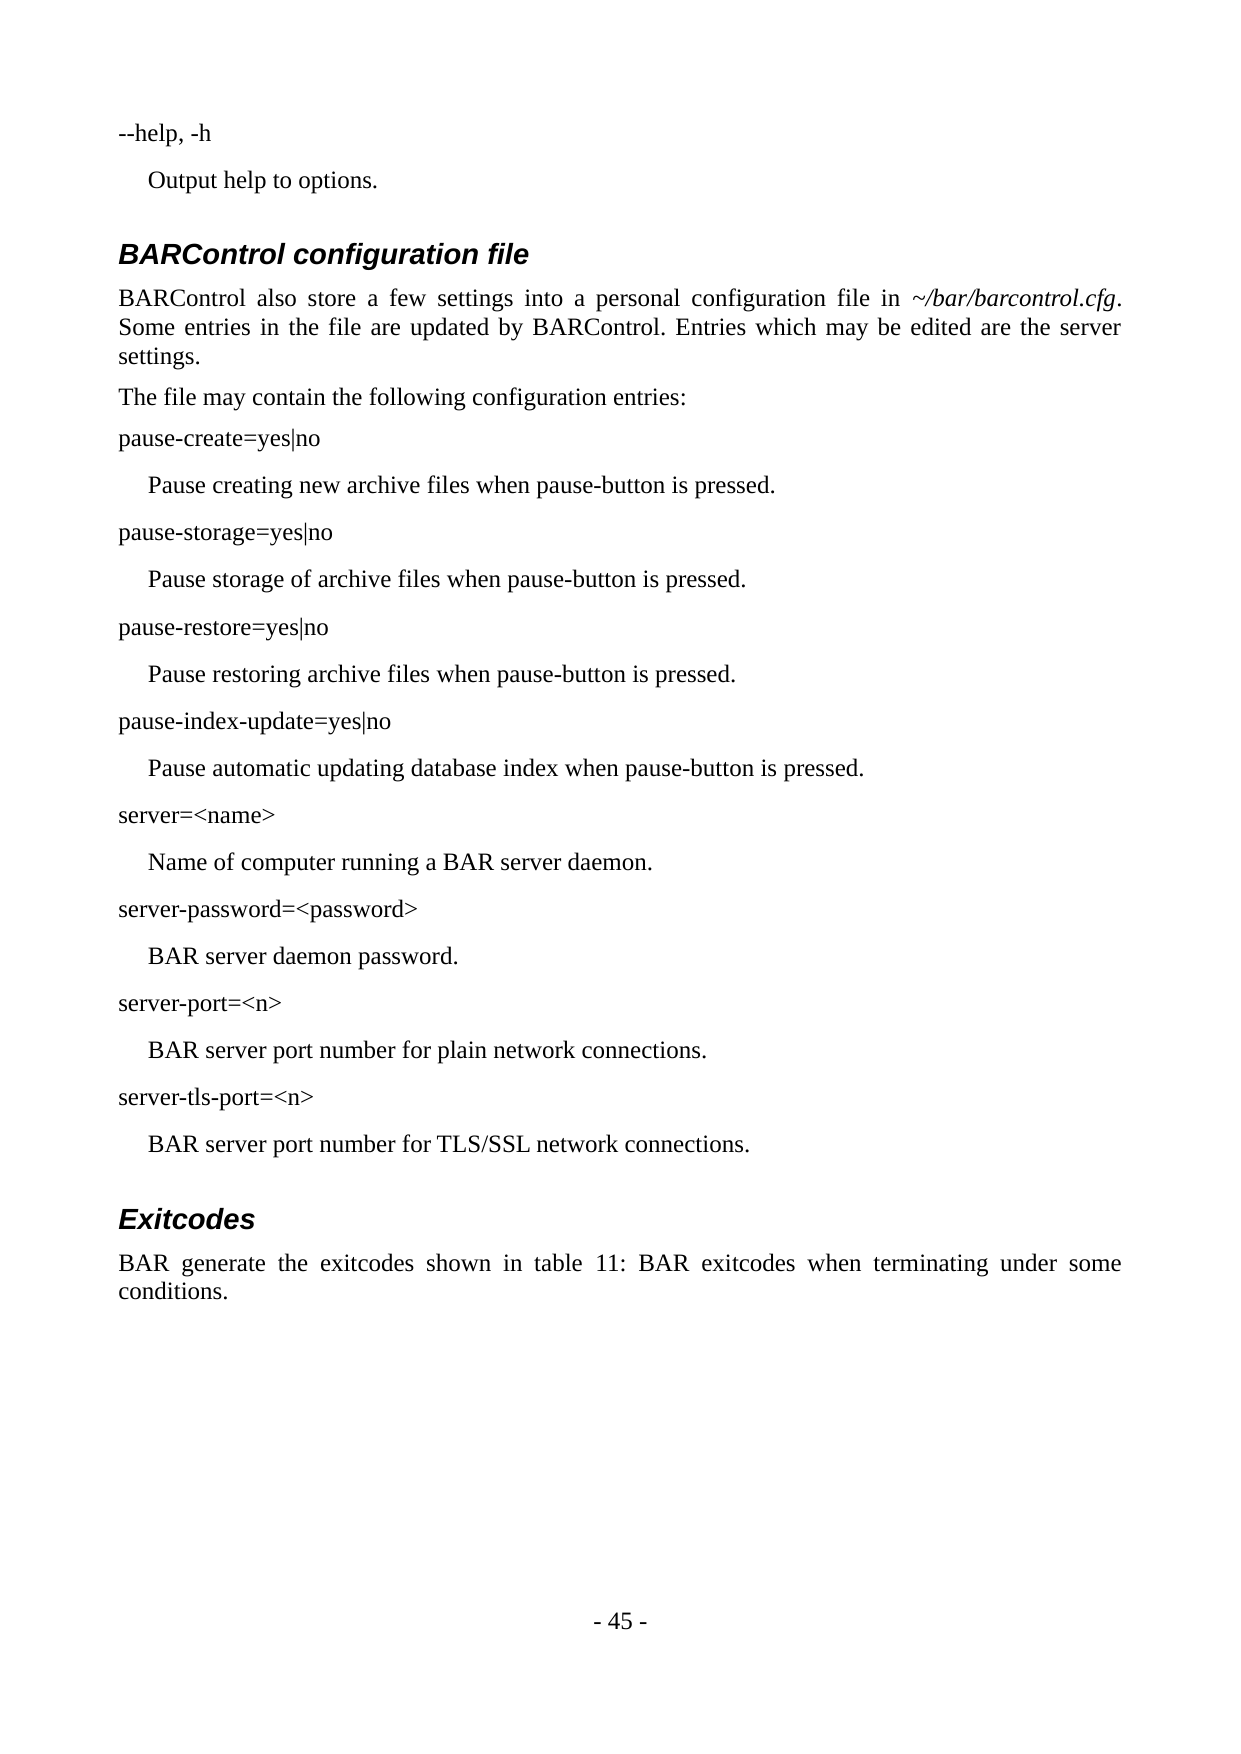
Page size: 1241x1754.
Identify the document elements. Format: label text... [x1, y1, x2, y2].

title pause-restore=yes|no [118, 612, 1122, 640]
title pause-create=yes|no [118, 423, 1122, 452]
subtitle Exitcodes [118, 1202, 1122, 1235]
text Name of computer running a BAR server daemon. [148, 847, 1122, 876]
text Pause creating new archive files when pause-button is pressed. [148, 470, 1122, 499]
subtitle BARControl configuration file [118, 237, 1122, 271]
text BAR server daemon password. [148, 941, 1122, 970]
text BAR server port number for TLS/SSL network connections. [148, 1129, 1122, 1158]
text Output help to options. [148, 165, 1122, 194]
text Pause restoring archive files when pause-button is pressed. [148, 659, 1122, 687]
text Pause automatic updating database index when pause-button is pressed. [148, 753, 1122, 782]
title server=<name> [118, 800, 1122, 829]
text BARControl also store a few settings into a personal configuration file in ~/bar/barcontrol.cfg. Some entries in the file are updated by BARControl. Entries which may be edited are the server settings. [118, 283, 1122, 369]
title pause-index-update=yes|no [118, 706, 1122, 734]
text BAR server port number for plain network connections. [148, 1035, 1122, 1064]
title server-port=<n> [118, 988, 1122, 1017]
text BAR generate the exitcodes shown in table 11: BAR exitcodes when terminating under some conditions. [118, 1248, 1122, 1305]
title pause-storage=yes|no [118, 517, 1122, 546]
title server-tls-port=<n> [118, 1082, 1122, 1111]
text Pause storage of archive files when pause-button is pressed. [148, 564, 1122, 593]
text The file may contain the following configuration entries: [118, 382, 1122, 411]
title server-password=<password> [118, 894, 1122, 923]
title --help, -h [118, 118, 1122, 147]
